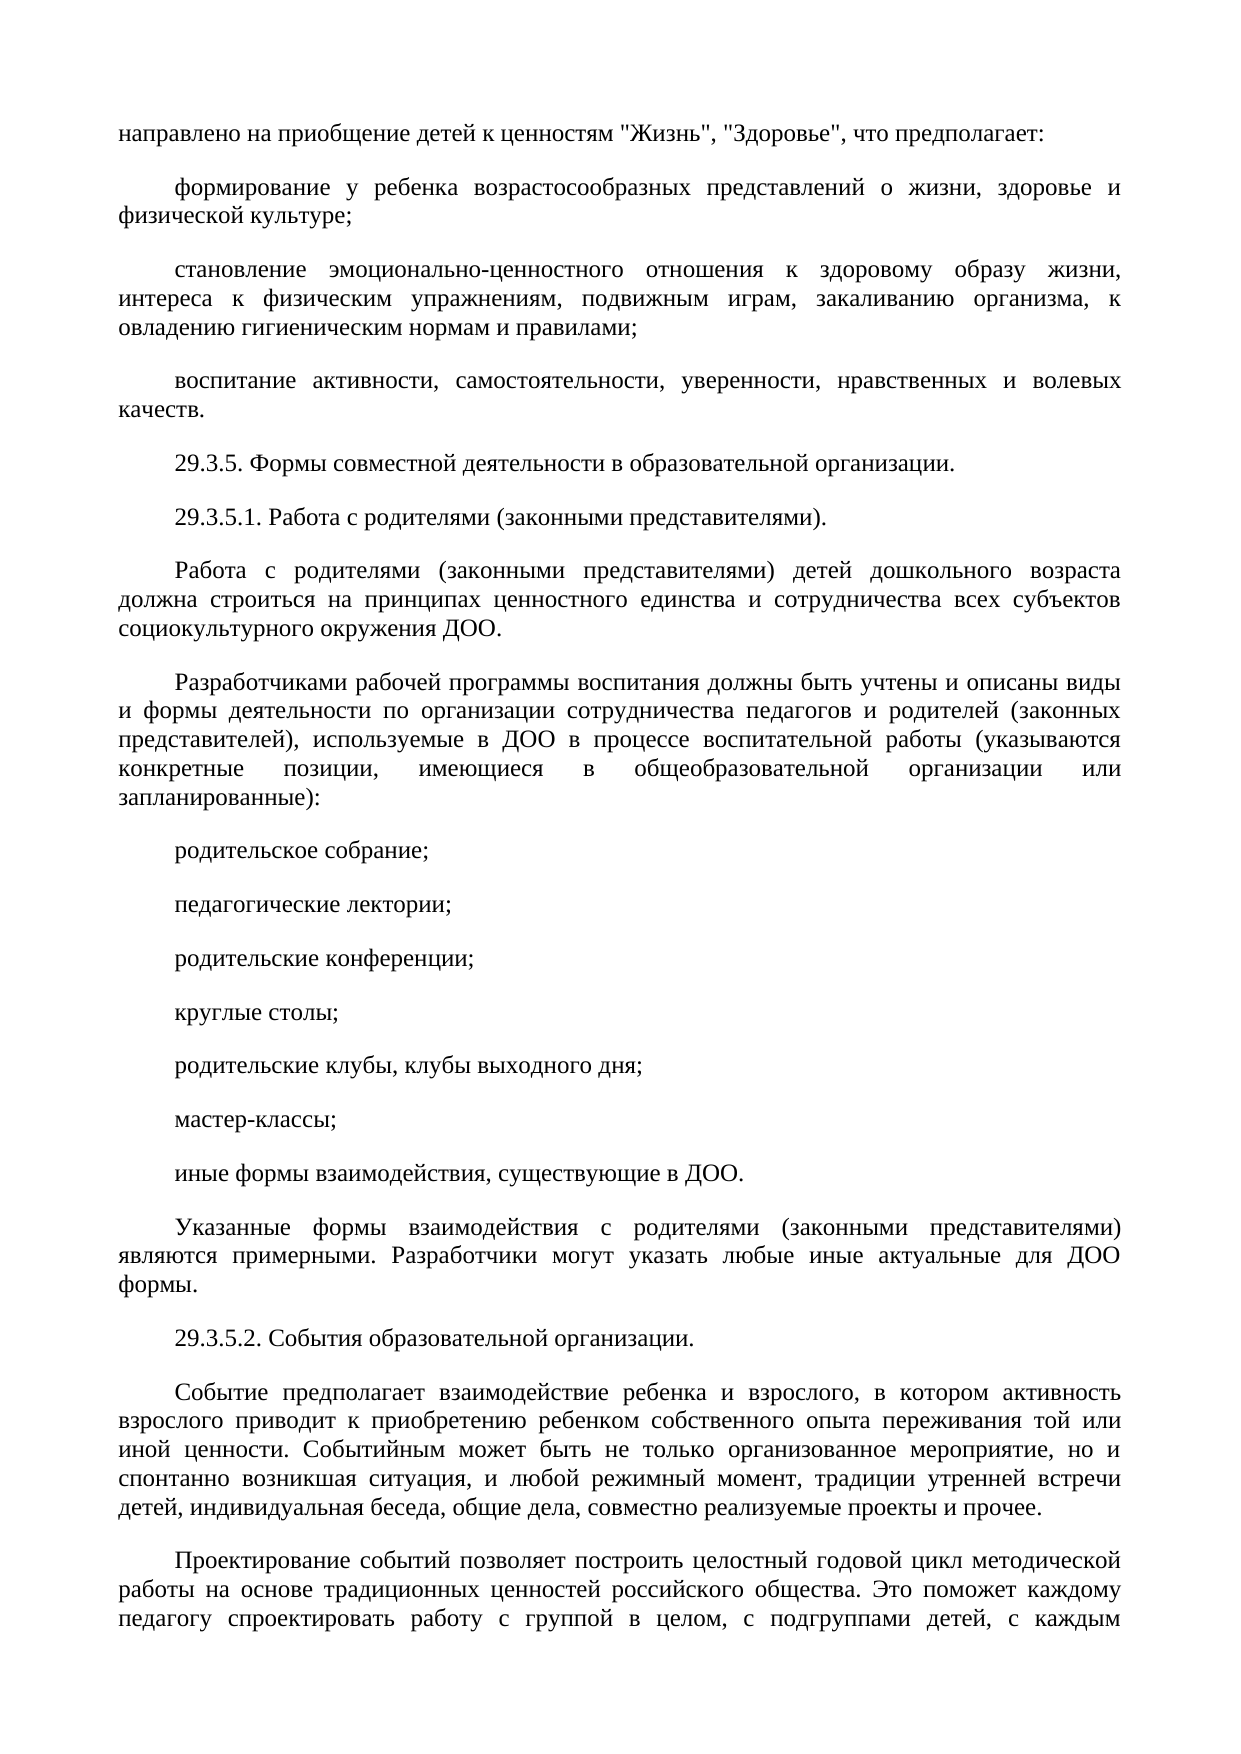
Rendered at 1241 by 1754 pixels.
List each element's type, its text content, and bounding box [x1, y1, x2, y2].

text педагогические лектории; [118, 889, 1122, 918]
text направлено на приобщение детей к ценностям "Жизнь", "Здоровье", что предполагает: [118, 118, 1122, 147]
text 29.3.5.2. События образовательной организации. [118, 1323, 1122, 1352]
text родительские клубы, клубы выходного дня; [118, 1051, 1122, 1079]
text Разработчиками рабочей программы воспитания должны быть учтены и описаны виды и формы деятельности по организации сотрудничества педагогов и родителей (законных представителей), используемые в ДОО в процессе воспитательной работы (указываются конкретные позиции, имеющиеся в общеобразовательной организации или запланированные): [118, 667, 1122, 811]
text Работа с родителями (законными представителями) детей дошкольного возраста должна строиться на принципах ценностного единства и сотрудничества всех субъектов социокультурного окружения ДОО. [118, 556, 1122, 642]
text 29.3.5. Формы совместной деятельности в образовательной организации. [118, 448, 1122, 477]
text формирование у ребенка возрастосообразных представлений о жизни, здоровье и физической культуре; [118, 172, 1122, 229]
text Событие предполагает взаимодействие ребенка и взрослого, в котором активность взрослого приводит к приобретению ребенком собственного опыта переживания той или иной ценности. Событийным может быть не только организованное мероприятие, но и спонтанно возникшая ситуация, и любой режимный момент, традиции утренней встречи детей, индивидуальная беседа, общие дела, совместно реализуемые проекты и прочее. [118, 1377, 1122, 1521]
text круглые столы; [118, 997, 1122, 1026]
text Указанные формы взаимодействия с родителями (законными представителями) являются примерными. Разработчики могут указать любые иные актуальные для ДОО формы. [118, 1212, 1122, 1298]
text иные формы взаимодействия, существующие в ДОО. [118, 1158, 1122, 1187]
text родительские конференции; [118, 943, 1122, 972]
text Проектирование событий позволяет построить целостный годовой цикл методической работы на основе традиционных ценностей российского общества. Это поможет каждому педагогу спроектировать работу с группой в целом, с подгруппами детей, с каждым [118, 1546, 1122, 1632]
text становление эмоционально-ценностного отношения к здоровому образу жизни, интереса к физическим упражнениям, подвижным играм, закаливанию организма, к овладению гигиеническим нормам и правилами; [118, 254, 1122, 341]
text воспитание активности, самостоятельности, уверенности, нравственных и волевых качеств. [118, 366, 1122, 423]
text мастер-классы; [118, 1104, 1122, 1133]
text родительское собрание; [118, 836, 1122, 864]
text 29.3.5.1. Работа с родителями (законными представителями). [118, 502, 1122, 531]
